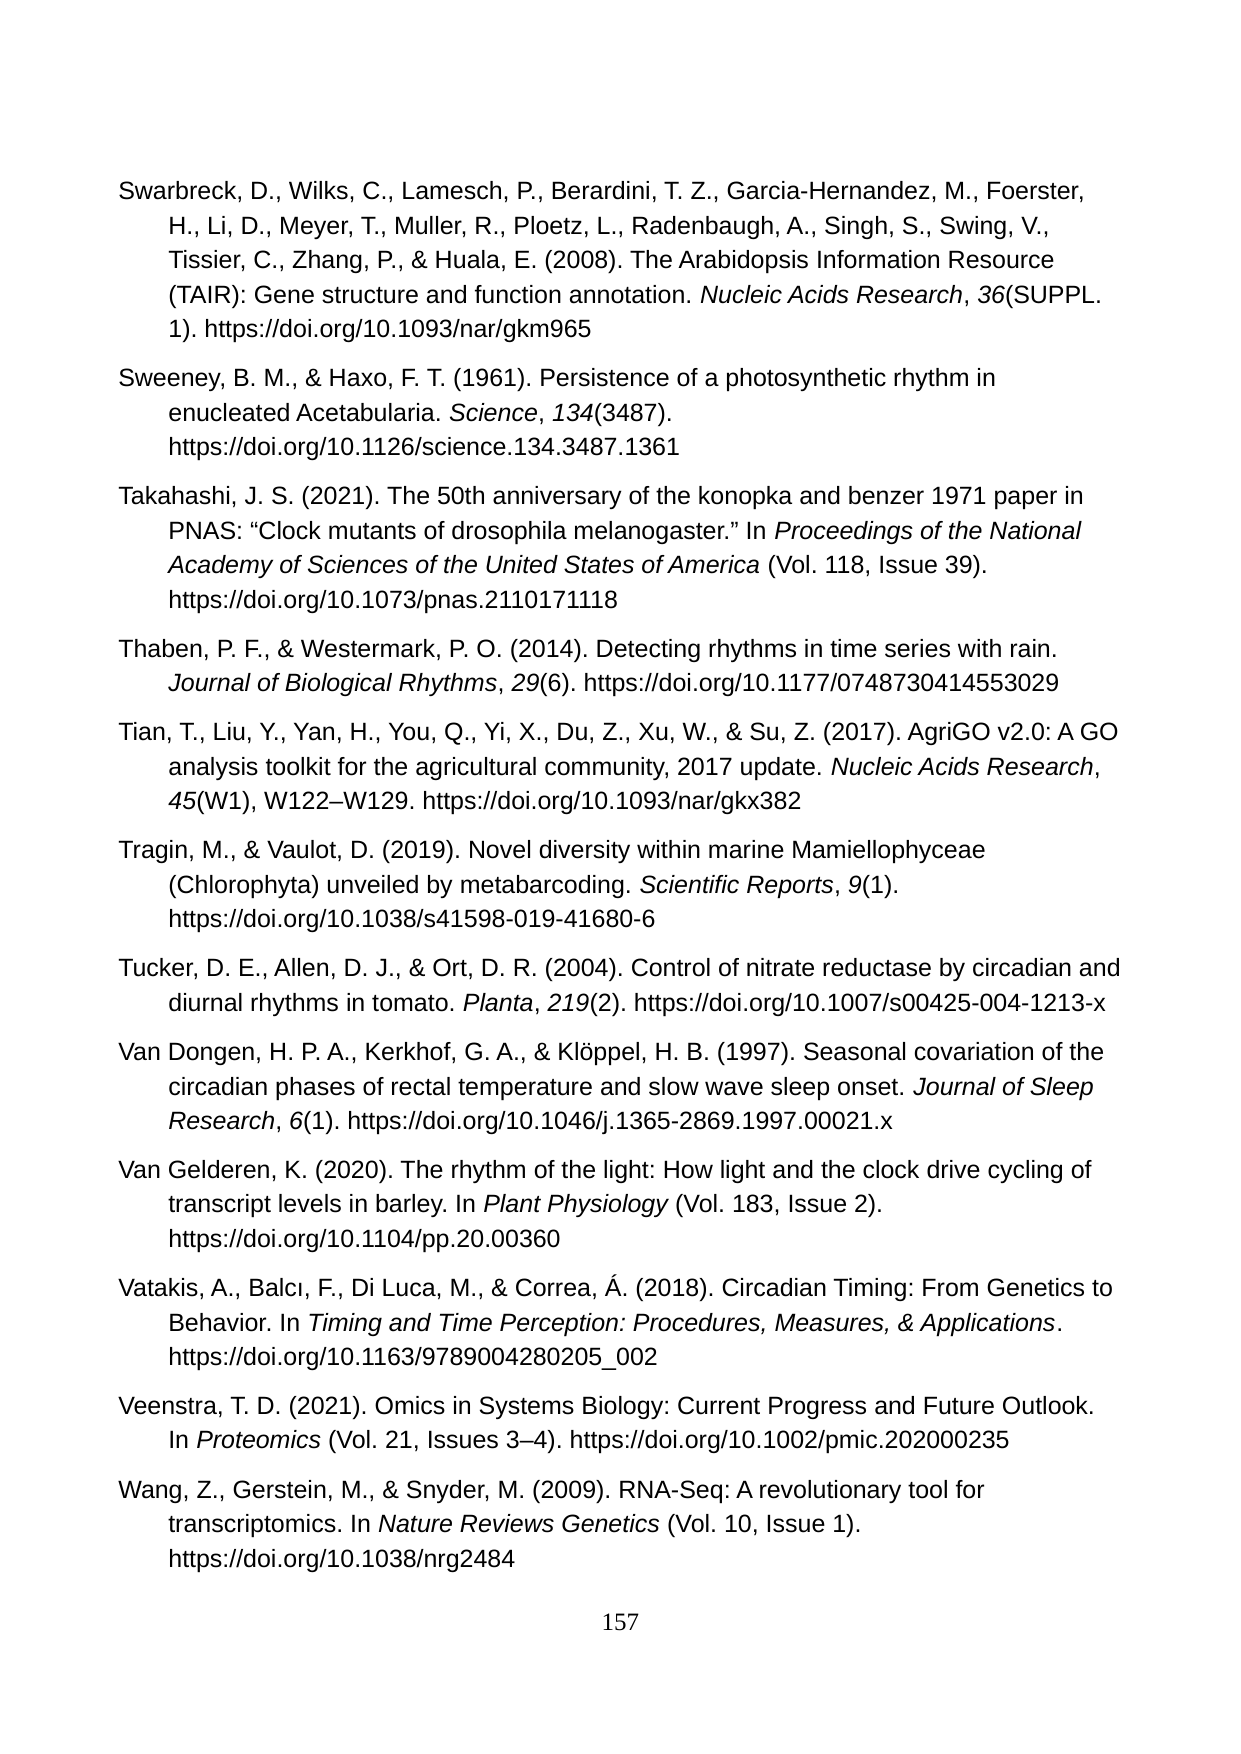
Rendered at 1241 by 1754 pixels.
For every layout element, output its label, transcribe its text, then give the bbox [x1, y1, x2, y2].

text Veenstra, T. D. (2021). Omics in Systems Biology: Current Progress and Future Outlook. In Proteomics (Vol. 21, Issues 3–4). https://doi.org/10.1002/pmic.202000235 [118, 1391, 1122, 1454]
text Tucker, D. E., Allen, D. J., & Ort, D. R. (2004). Control of nitrate reductase by circadian and diurnal rhythms in tomato. Planta, 219(2). https://doi.org/10.1007/s00425-004-1213-x [118, 953, 1122, 1017]
text Takahashi, J. S. (2021). The 50th anniversary of the konopka and benzer 1971 paper in PNAS: “Clock mutants of drosophila melanogaster.” In Proceedings of the National Academy of Sciences of the United States of America (Vol. 118, Issue 39). https://doi.org/10.1073/pnas.2110171118 [118, 481, 1122, 613]
text Wang, Z., Gerstein, M., & Snyder, M. (2009). RNA-Seq: A revolutionary tool for transcriptomics. In Nature Reviews Genetics (Vol. 10, Issue 1). https://doi.org/10.1038/nrg2484 [118, 1474, 1122, 1572]
text Van Gelderen, K. (2020). The rhythm of the light: How light and the clock drive cycling of transcript levels in barley. In Plant Physiology (Vol. 183, Issue 2). https://doi.org/10.1104/pp.20.00360 [118, 1155, 1122, 1253]
text Tragin, M., & Vaulot, D. (2019). Novel diversity within marine Mamiellophyceae (Chlorophyta) unveiled by metabarcoding. Scientific Reports, 9(1). https://doi.org/10.1038/s41598-019-41680-6 [118, 835, 1122, 933]
text Swarbreck, D., Wilks, C., Lamesch, P., Berardini, T. Z., Garcia-Hernandez, M., Foerster, H., Li, D., Meyer, T., Muller, R., Ploetz, L., Radenbaugh, A., Singh, S., Swing, V., Tissier, C., Zhang, P., & Huala, E. (2008). The Arabidopsis Information Resource (TAIR): Gene structure and function annotation. Nucleic Acids Research, 36(SUPPL. 1). https://doi.org/10.1093/nar/gkm965 [118, 176, 1122, 343]
text Thaben, P. F., & Westermark, P. O. (2014). Detecting rhythms in time series with rain. Journal of Biological Rhythms, 29(6). https://doi.org/10.1177/0748730414553029 [118, 634, 1122, 697]
text Vatakis, A., Balcı, F., Di Luca, M., & Correa, Á. (2018). Circadian Timing: From Genetics to Behavior. In Timing and Time Perception: Procedures, Measures, & Applications. https://doi.org/10.1163/9789004280205_002 [118, 1273, 1122, 1371]
text Sweeney, B. M., & Haxo, F. T. (1961). Persistence of a photosynthetic rhythm in enucleated Acetabularia. Science, 134(3487). https://doi.org/10.1126/science.134.3487.1361 [118, 363, 1122, 461]
text Van Dongen, H. P. A., Kerkhof, G. A., & Klöppel, H. B. (1997). Seasonal covariation of the circadian phases of rectal temperature and slow wave sleep onset. Journal of Sleep Research, 6(1). https://doi.org/10.1046/j.1365-2869.1997.00021.x [118, 1037, 1122, 1135]
text Tian, T., Liu, Y., Yan, H., You, Q., Yi, X., Du, Z., Xu, W., & Su, Z. (2017). AgriGO v2.0: A GO analysis toolkit for the agricultural community, 2017 update. Nucleic Acids Research, 45(W1), W122–W129. https://doi.org/10.1093/nar/gkx382 [118, 717, 1122, 815]
